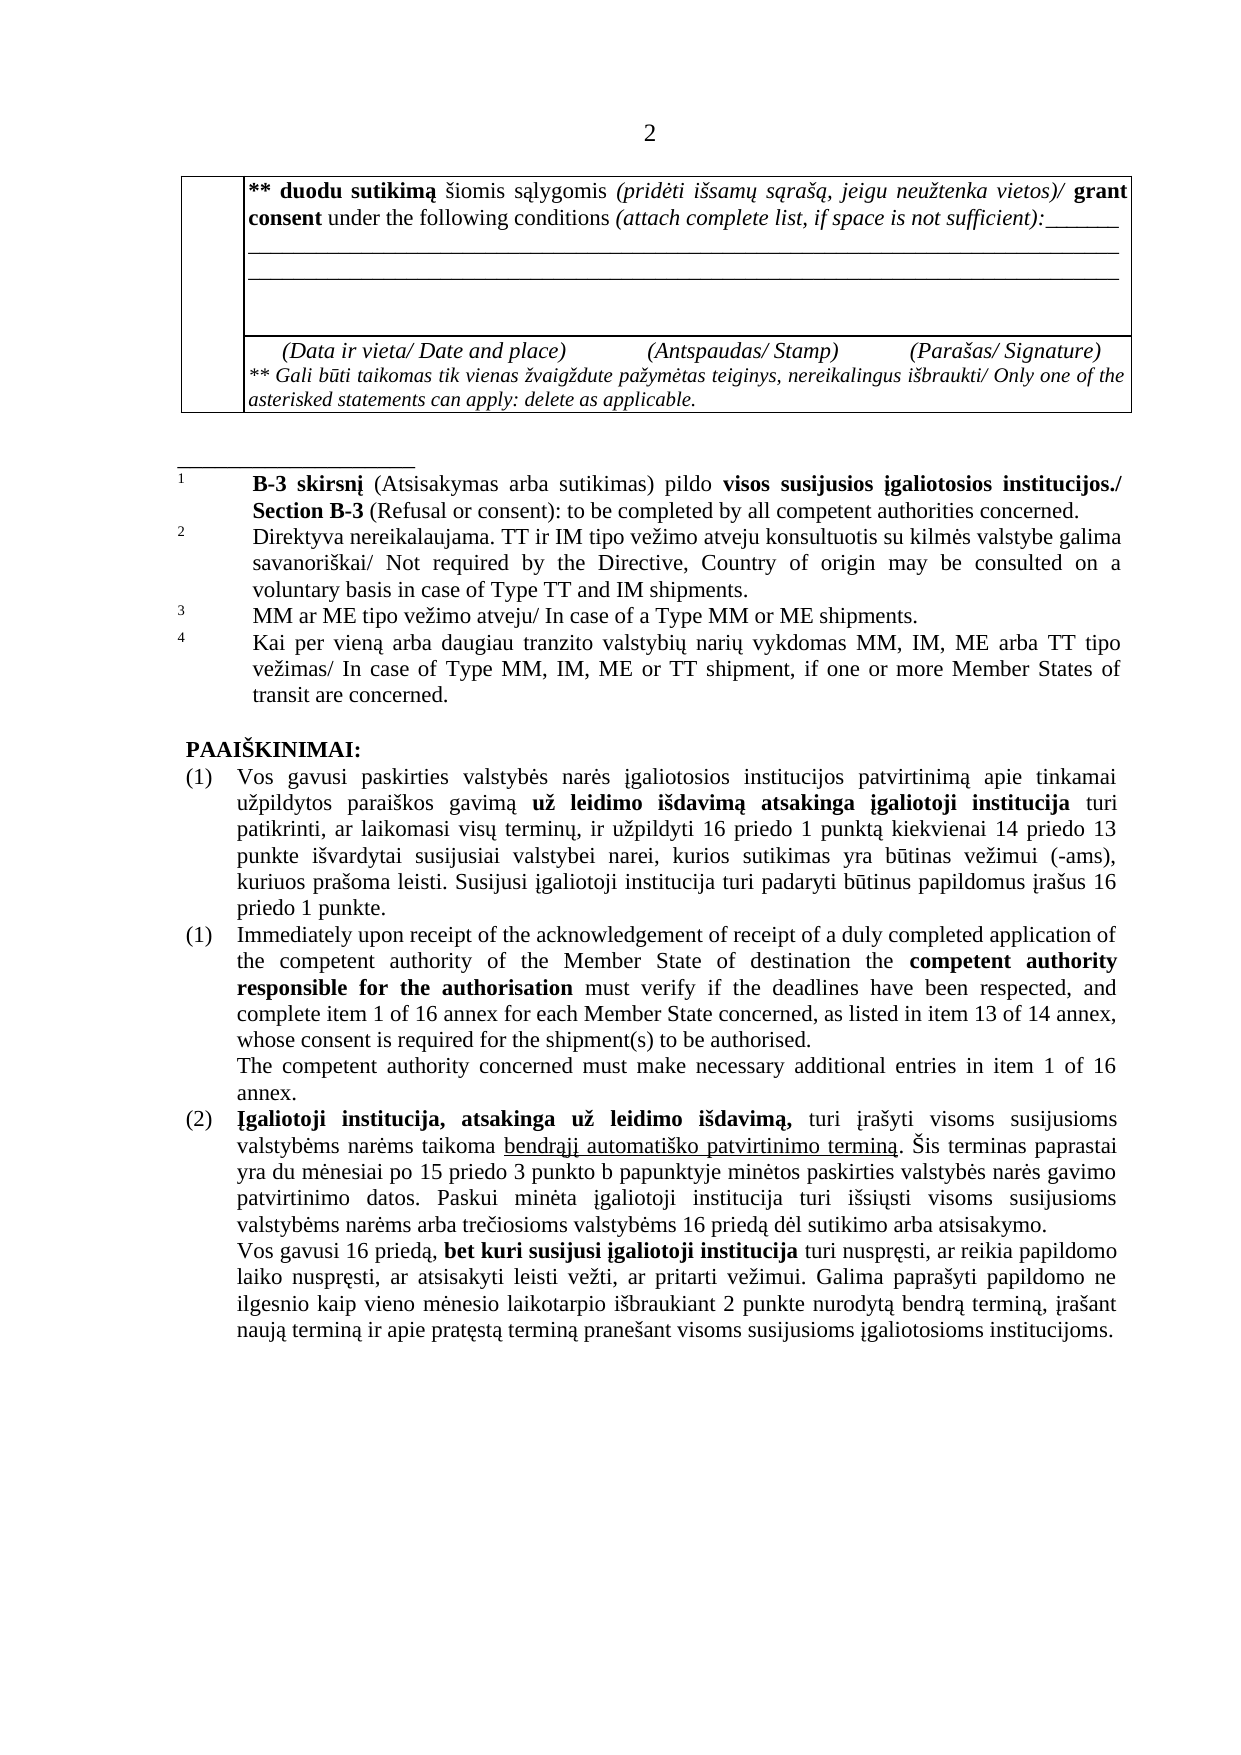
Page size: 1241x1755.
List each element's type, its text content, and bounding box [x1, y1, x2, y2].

text 2 Direktyva nereikalaujama. TT ir IM tipo vežimo atveju konsultuotis su kilmės valstybe galima savanoriškai/ Not required by the Directive, Country of origin may be consulted on a voluntary basis in case of Type TT and IM shipments. [177, 523, 1122, 602]
table_cell (Parašas/ Signature) [881, 337, 1131, 363]
table_cell [182, 363, 243, 411]
table_cell Vos gavusi paskirties valstybės narės įgaliotosios institucijos patvirtinimą apie tinkamai užpildytos paraiškos gavimą už leidimo išdavimą atsakinga įgaliotoji institucija turi patikrinti, ar laikomasi visų terminų, ir užpildyti 16 priedo 1 punktą kiekvienai 14 priedo 13 punkte išvardytai susijusiai valstybei narei, kurios sutikimas yra būtinas vežimui (-ams), kuriuos prašoma leisti. Susijusi įgaliotoji institucija turi padaryti būtinus papildomus įrašus 16 priedo 1 punkte. [233, 763, 1122, 921]
table_cell ** Gali būti taikomas tik vienas žvaigždute pažymėtas teiginys, nereikalingus išbraukti/ Only one of the asterisked statements can apply: delete as applicable. [245, 363, 1131, 411]
table_cell (1) [181, 763, 232, 921]
table_cell [182, 177, 243, 335]
table_header PAAIŠKINIMAI: [181, 736, 1122, 763]
table_cell Įgaliotoji institucija, atsakinga už leidimo išdavimą, turi įrašyti visoms susijusioms valstybėms narėms taikoma bendrąjį automatiško patvirtinimo terminą. Šis terminas paprastai yra du mėnesiai po 15 priedo 3 punkto b papunktyje minėtos paskirties valstybės narės gavimo patvirtinimo datos. Paskui minėta įgaliotoji institucija turi išsiųsti visoms susijusioms valstybėms narėms arba trečiosioms valstybėms 16 priedą dėl sutikimo arba atsisakymo. Vos gavusi 16 priedą, bet kuri susijusi įgaliotoji institucija turi nuspręsti, ar reikia papildomo laiko nuspręsti, ar atsisakyti leisti vežti, ar pritarti vežimui. Galima paprašyti papildomo ne ilgesnio kaip vieno mėnesio laikotarpio išbraukiant 2 punkte nurodytą bendrą terminą, įrašant naują terminą ir apie pratęstą terminą pranešant visoms susijusioms įgaliotosioms institucijoms. [233, 1105, 1122, 1342]
table_cell (Data ir vieta/ Date and place) [245, 337, 606, 363]
text ___________________ [177, 442, 1122, 470]
table_cell [182, 335, 243, 363]
table_cell (2) [181, 1105, 232, 1342]
text 3 MM ar ME tipo vežimo atveju/ In case of a Type MM or ME shipments. [177, 602, 1122, 628]
table_cell ** duodu sutikimą šiomis sąlygomis (pridėti išsamų sąrašą, jeigu neužtenka vietos)/ grant consent under the following conditions (attach complete list, if space is not sufficient): _ _ [245, 177, 1131, 335]
text 1 B-3 skirsnį (Atsisakymas arba sutikimas) pildo visos susijusios įgaliotosios institucijos./ Section B-3 (Refusal or consent): to be completed by all competent authorities concerned. [177, 470, 1122, 523]
text 4 Kai per vieną arba daugiau tranzito valstybių narių vykdomas MM, IM, ME arba TT tipo vežimas/ In case of Type MM, IM, ME or TT shipment, if one or more Member States of transit are concerned. [177, 628, 1122, 708]
table_cell (Antspaudas/ Stamp) [606, 337, 881, 363]
table_cell (1) [181, 921, 232, 1105]
table_cell Immediately upon receipt of the acknowledgement of receipt of a duly completed application of the competent authority of the Member State of destination the competent authority responsible for the authorisation must verify if the deadlines have been respected, and complete item 1 of 16 annex for each Member State concerned, as listed in item 13 of 14 annex, whose consent is required for the shipment(s) to be authorised. The competent authority concerned must make necessary additional entries in item 1 of 16 annex. [233, 921, 1122, 1105]
